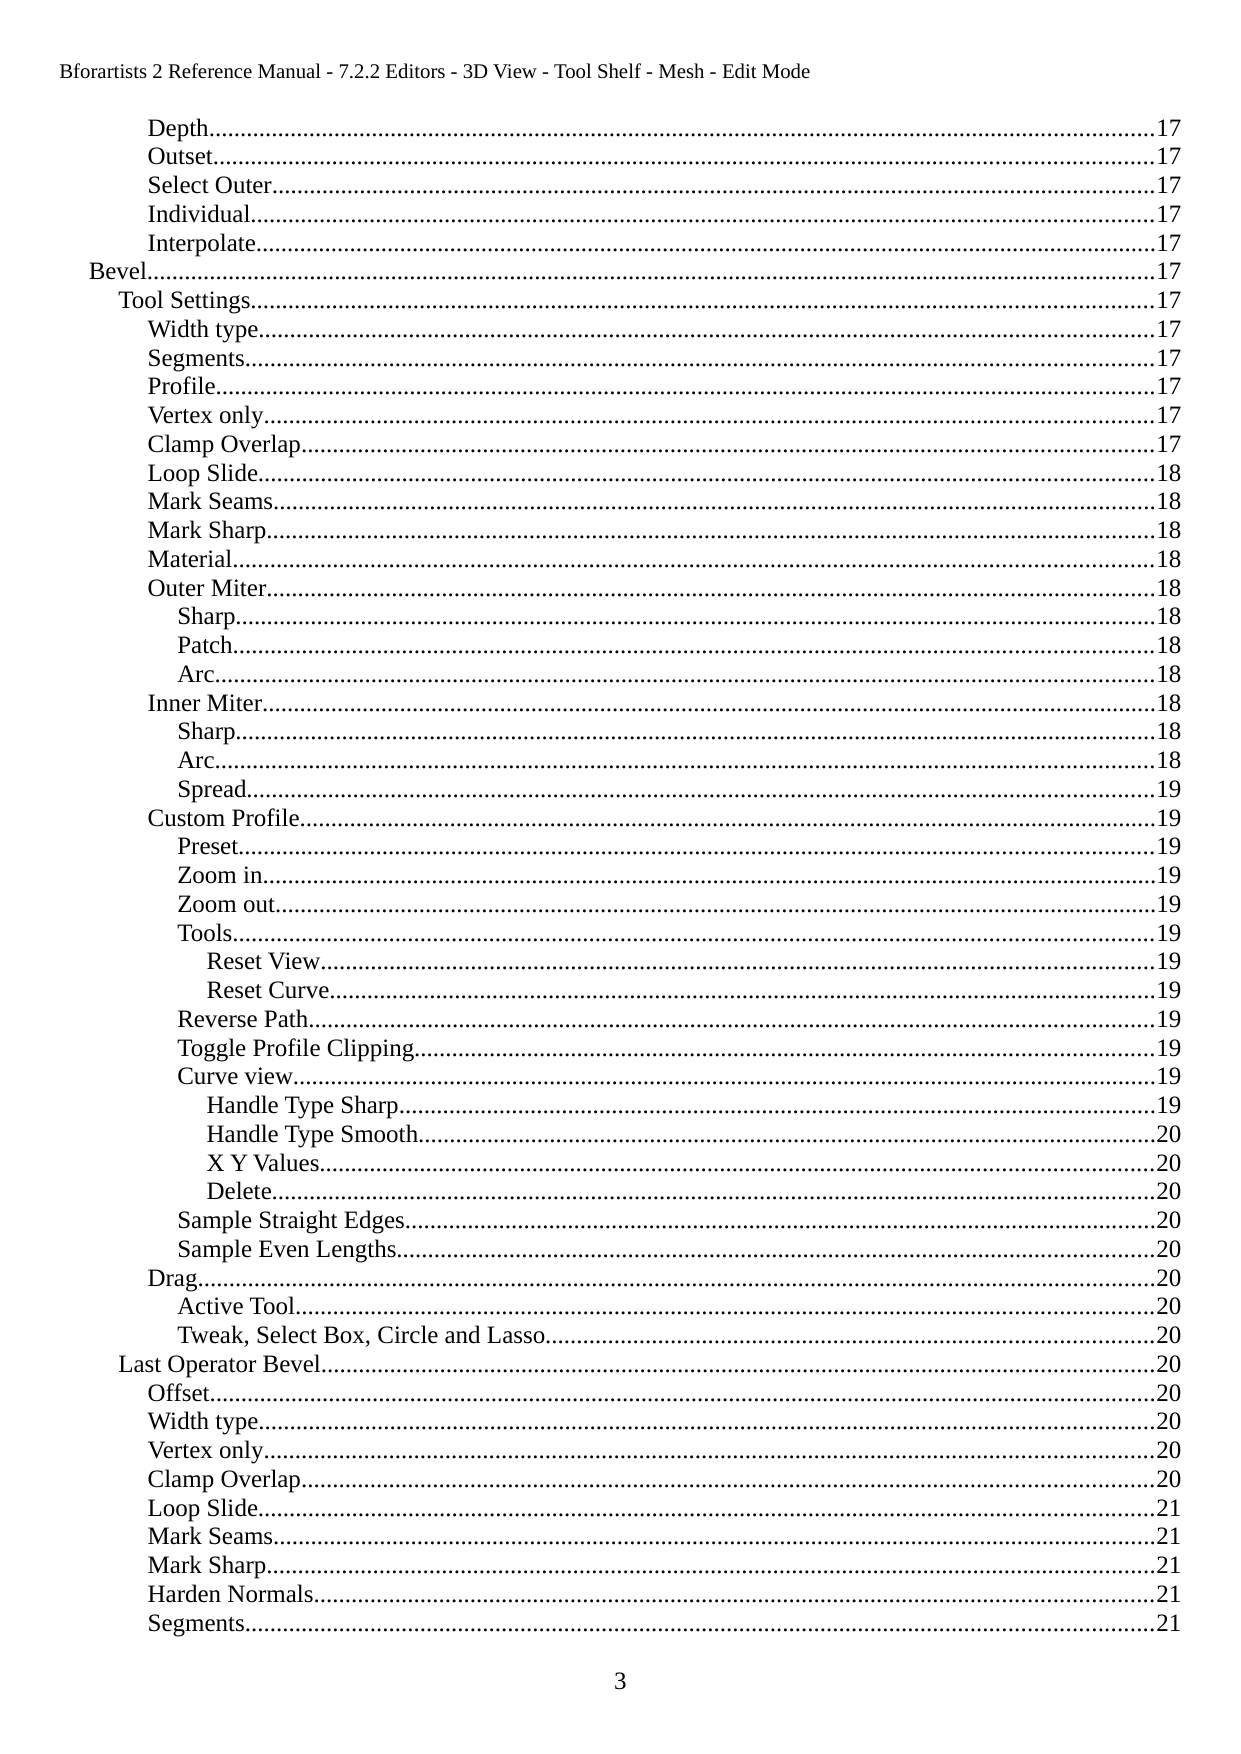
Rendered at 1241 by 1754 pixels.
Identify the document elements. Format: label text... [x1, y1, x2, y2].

text Tool Settings 17 [118, 285, 1181, 314]
text Drag 20 [147, 1263, 1181, 1291]
text Harden Normals 21 [147, 1579, 1181, 1608]
text Clamp Overlap 20 [147, 1464, 1181, 1493]
text Profile 17 [147, 371, 1181, 400]
text Depth 17 [147, 113, 1181, 141]
text Select Outer 17 [147, 170, 1181, 199]
text Last Operator Bevel 20 [118, 1349, 1181, 1378]
text Outer Miter 18 [147, 573, 1181, 601]
text Delete 20 [206, 1176, 1181, 1205]
text Reset Curve 19 [206, 975, 1181, 1004]
text Loop Slide 21 [147, 1493, 1181, 1521]
text Handle Type Smooth 20 [206, 1119, 1181, 1148]
text Preset 19 [177, 831, 1181, 860]
text Offset 20 [147, 1378, 1181, 1406]
text Reset View 19 [206, 946, 1181, 975]
text Active Tool 20 [177, 1291, 1181, 1320]
text Sharp 18 [177, 716, 1181, 745]
text Mark Seams 21 [147, 1521, 1181, 1550]
text Tweak, Select Box, Circle and Lasso 20 [177, 1320, 1181, 1349]
text Clamp Overlap 17 [147, 429, 1181, 458]
text Vertex only 17 [147, 400, 1181, 429]
text Inner Miter 18 [147, 688, 1181, 716]
text Loop Slide 18 [147, 458, 1181, 486]
text Interpolate 17 [147, 228, 1181, 256]
text Vertex only 20 [147, 1435, 1181, 1464]
text Tools 19 [177, 918, 1181, 946]
text Custom Profile 19 [147, 803, 1181, 831]
text Mark Sharp 18 [147, 515, 1181, 544]
text Toggle Profile Clipping 19 [177, 1033, 1181, 1061]
text Outset 17 [147, 141, 1181, 170]
text Spread 19 [177, 774, 1181, 803]
text Mark Seams 18 [147, 486, 1181, 515]
text Bevel 17 [88, 256, 1181, 285]
text Arc 18 [177, 745, 1181, 774]
text Arc 18 [177, 659, 1181, 688]
text X Y Values 20 [206, 1148, 1181, 1176]
text Segments 17 [147, 343, 1181, 371]
text Individual 17 [147, 199, 1181, 228]
text Width type 17 [147, 314, 1181, 343]
text Material 18 [147, 544, 1181, 573]
text Patch 18 [177, 630, 1181, 659]
text Sample Straight Edges 20 [177, 1205, 1181, 1234]
text Width type 20 [147, 1406, 1181, 1435]
text Reverse Path 19 [177, 1004, 1181, 1033]
text Mark Sharp 21 [147, 1550, 1181, 1579]
text Zoom in 19 [177, 860, 1181, 889]
text Sample Even Lengths 20 [177, 1234, 1181, 1263]
text Curve view 19 [177, 1061, 1181, 1090]
text Handle Type Sharp 19 [206, 1090, 1181, 1119]
text Segments 21 [147, 1608, 1181, 1636]
text Sharp 18 [177, 601, 1181, 630]
text Zoom out 19 [177, 889, 1181, 918]
